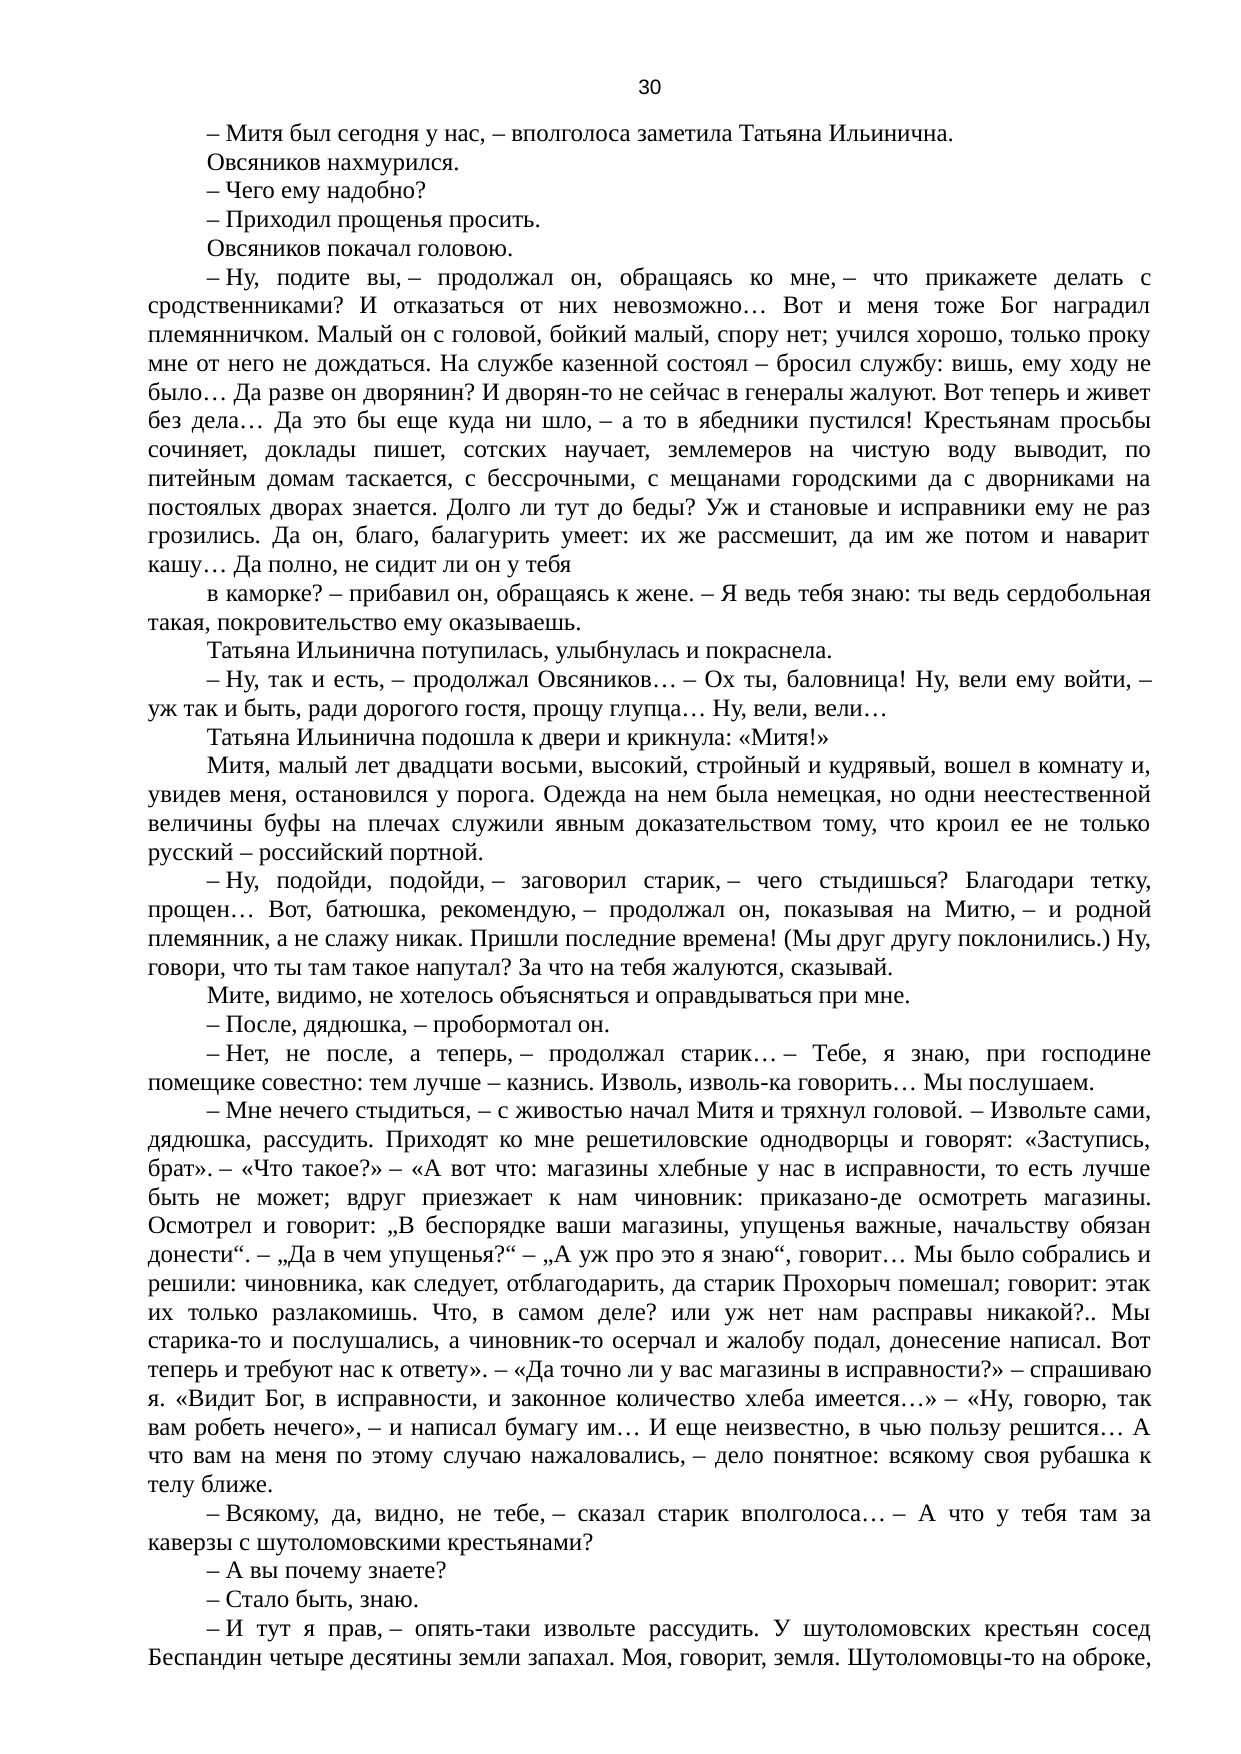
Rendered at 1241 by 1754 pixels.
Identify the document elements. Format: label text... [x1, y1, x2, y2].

text Митя, малый лет двадцати восьми, высокий, стройный и кудрявый, вошел в комнату и, увидев меня, остановился у порога. Одежда на нем была немецкая, но одни неестественной величины буфы на плечах служили явным доказательством тому, что кроил ее не только русский – российский портной. [148, 751, 1152, 866]
text – Стало быть, знаю. [148, 1584, 1152, 1613]
text – И тут я прав, – опять‑таки извольте рассудить. У шутоломовских крестьян сосед Беспандин четыре десятины земли запахал. Моя, говорит, земля. Шутоломовцы‑то на оброке, [148, 1613, 1152, 1671]
text – Ну, так и есть, – продолжал Овсяников… – Ох ты, баловница! Ну, вели ему войти, – уж так и быть, ради дорогого гостя, прощу глупца… Ну, вели, вели… [148, 664, 1152, 722]
text – Митя был сегодня у нас, – вполголоса заметила Татьяна Ильинична. [148, 118, 1152, 147]
text Татьяна Ильинична подошла к двери и крикнула: «Митя!» [148, 722, 1152, 751]
text в каморке? – прибавил он, обращаясь к жене. – Я ведь тебя знаю: ты ведь сердобольная такая, покровительство ему оказываешь. [148, 578, 1152, 636]
text – Ну, подите вы, – продолжал он, обращаясь ко мне, – что прикажете делать с сродственниками? И отказаться от них невозможно… Вот и меня тоже Бог наградил племянничком. Малый он с головой, бойкий малый, спору нет; учился хорошо, только проку мне от него не дождаться. На службе казенной состоял – бросил службу: вишь, ему ходу не было… Да разве он дворянин? И дворян‑то не сейчас в генералы жалуют. Вот теперь и живет без дела… Да это бы еще куда ни шло, – а то в ябедники пустился! Крестьянам просьбы сочиняет, доклады пишет, сотских научает, землемеров на чистую воду выводит, по питейным домам таскается, с бессрочными, с мещанами городскими да с дворниками на постоялых дворах знается. Долго ли тут до беды? Уж и становые и исправники ему не раз грозились. Да он, благо, балагурить умеет: их же рассмешит, да им же потом и наварит кашу… Да полно, не сидит ли он у тебя [148, 262, 1152, 578]
text – А вы почему знаете? [148, 1556, 1152, 1584]
text – Приходил прощенья просить. [148, 204, 1152, 233]
text – После, дядюшка, – пробормотал он. [148, 1009, 1152, 1038]
text Овсяников нахмурился. [148, 147, 1152, 176]
text Мите, видимо, не хотелось объясняться и оправдываться при мне. [148, 981, 1152, 1009]
text – Ну, подойди, подойди, – заговорил старик, – чего стыдишься? Благодари тетку, прощен… Вот, батюшка, рекомендую, – продолжал он, показывая на Митю, – и родной племянник, а не слажу никак. Пришли последние времена! (Мы друг другу поклонились.) Ну, говори, что ты там такое напутал? За что на тебя жалуются, сказывай. [148, 866, 1152, 981]
text – Всякому, да, видно, не тебе, – сказал старик вполголоса… – А что у тебя там за каверзы с шутоломовскими крестьянами? [148, 1498, 1152, 1556]
text – Мне нечего стыдиться, – с живостью начал Митя и тряхнул головой. – Извольте сами, дядюшка, рассудить. Приходят ко мне решетиловские однодворцы и говорят: «Заступись, брат». – «Что такое?» – «А вот что: магазины хлебные у нас в исправности, то есть лучше быть не может; вдруг приезжает к нам чиновник: приказано‑де осмотреть магазины. Осмотрел и говорит: „В беспорядке ваши магазины, упущенья важные, начальству обязан донести“. – „Да в чем упущенья?“ – „А уж про это я знаю“, говорит… Мы было собрались и решили: чиновника, как следует, отблагодарить, да старик Прохорыч помешал; говорит: этак их только разлакомишь. Что, в самом деле? или уж нет нам расправы никакой?.. Мы старика‑то и послушались, а чиновник‑то осерчал и жалобу подал, донесение написал. Вот теперь и требуют нас к ответу». – «Да точно ли у вас магазины в исправности?» – спрашиваю я. «Видит Бог, в исправности, и законное количество хлеба имеется…» – «Ну, говорю, так вам робеть нечего», – и написал бумагу им… И еще неизвестно, в чью пользу решится… А что вам на меня по этому случаю нажаловались, – дело понятное: всякому своя рубашка к телу ближе. [148, 1096, 1152, 1498]
text Овсяников покачал головою. [148, 233, 1152, 262]
text – Чего ему надобно? [148, 176, 1152, 204]
text Татьяна Ильинична потупилась, улыбнулась и покраснела. [148, 636, 1152, 664]
text – Нет, не после, а теперь, – продолжал старик… – Тебе, я знаю, при господине помещике совестно: тем лучше – казнись. Изволь, изволь‑ка говорить… Мы послушаем. [148, 1038, 1152, 1096]
